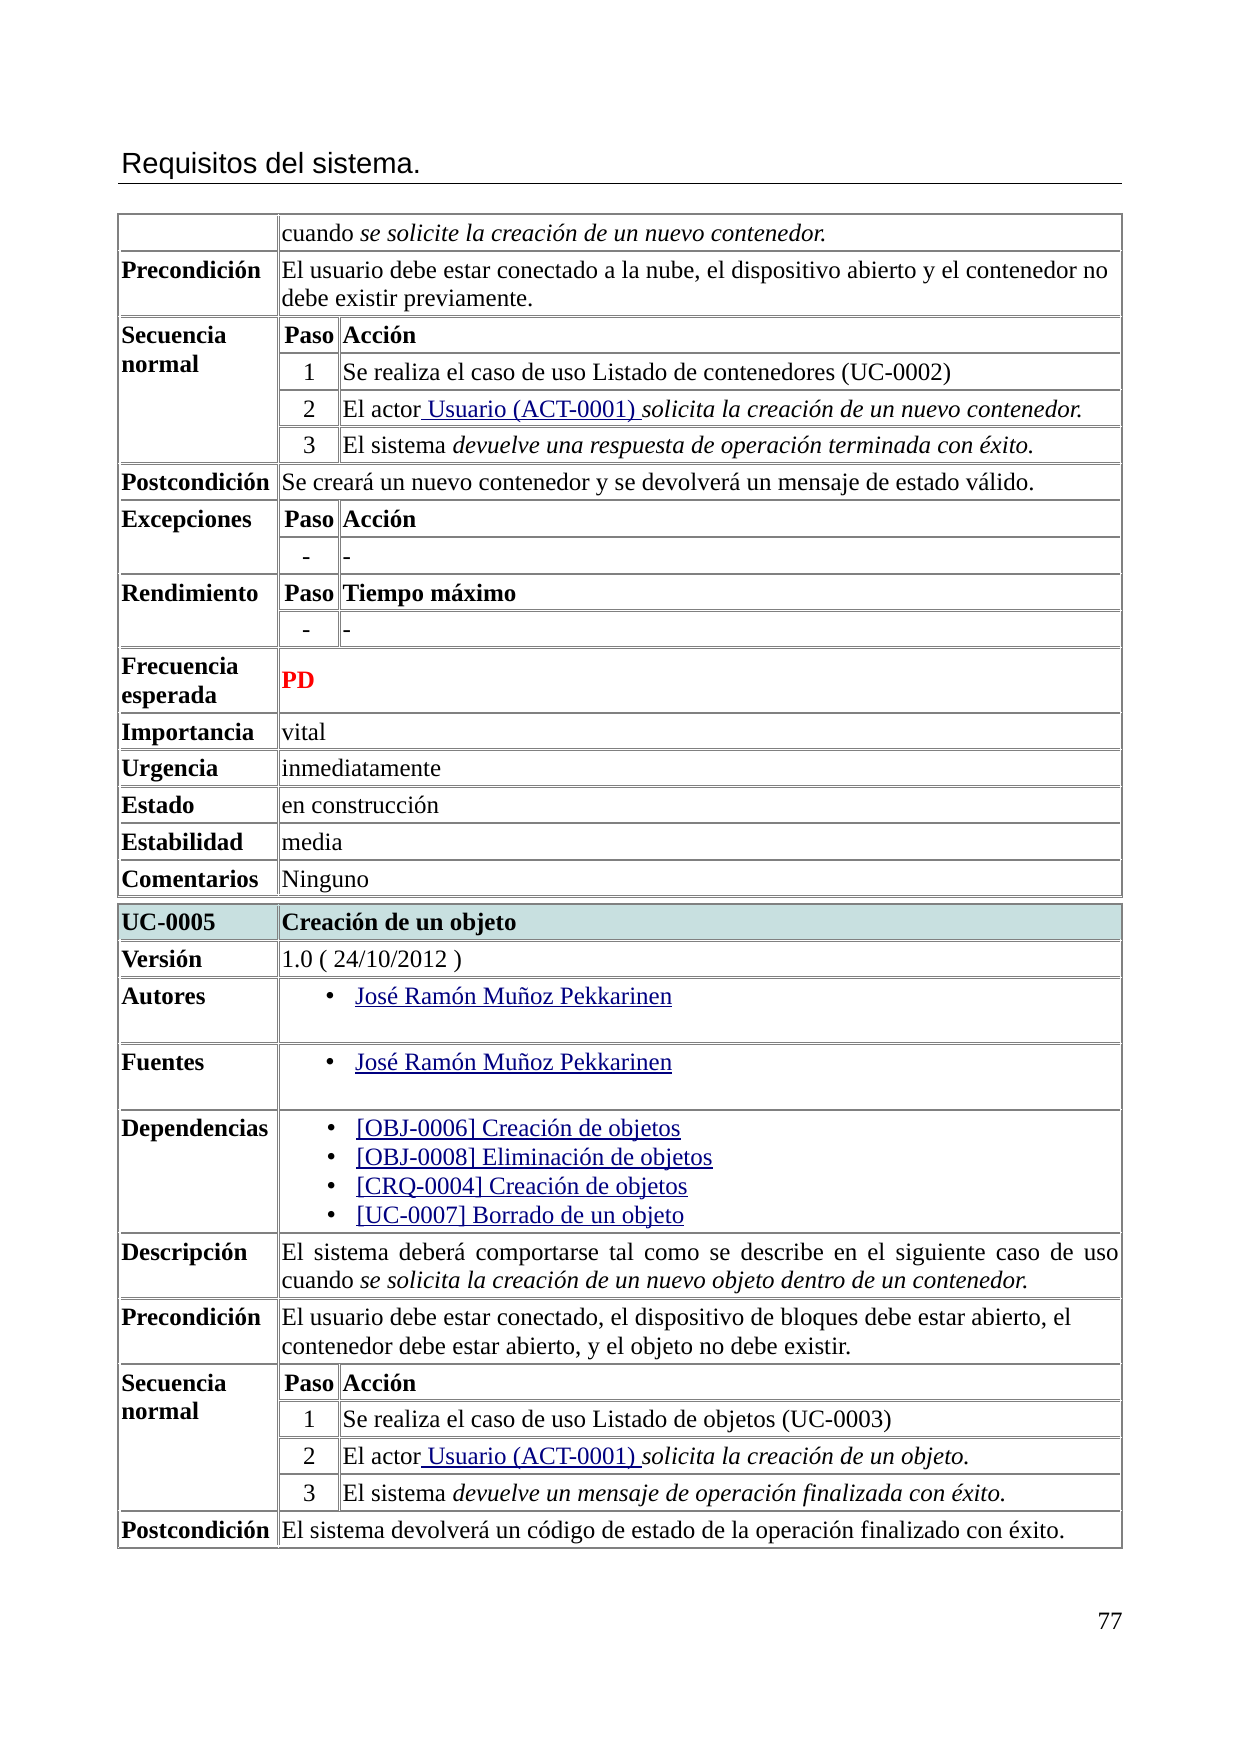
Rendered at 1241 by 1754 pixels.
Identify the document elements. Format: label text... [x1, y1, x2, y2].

table_cell Descripción [119, 1231, 277, 1297]
table_cell 1 [280, 354, 338, 389]
table_cell 3 [280, 1475, 338, 1509]
table_cell Precondición [118, 250, 277, 315]
table_header Creación de un objeto [279, 905, 1121, 939]
table_cell PD [280, 646, 1121, 712]
table_cell El usuario debe estar conectado, el dispositivo de bloques debe estar abierto, el contenedor debe estar abierto, y el objeto no debe existir. [280, 1297, 1121, 1362]
table_cell Se realiza el caso de uso Listado de contenedores (UC-0002) [341, 352, 1121, 389]
table_cell Secuencia normal [119, 315, 277, 462]
table_cell José Ramón Muñoz Pekkarinen [280, 1042, 1121, 1108]
table_cell 1 [280, 1402, 338, 1436]
table_cell Se creará un nuevo contenedor y se devolverá un mensaje de estado válido. [280, 462, 1121, 499]
table_cell Excepciones [119, 499, 277, 572]
table_cell inmediatamente [280, 748, 1121, 785]
table_cell - [341, 609, 1121, 646]
table_cell - [280, 612, 338, 646]
table_cell Se realiza el caso de uso Listado de objetos (UC-0003) [341, 1399, 1121, 1436]
table_cell Precondición [119, 1297, 277, 1362]
table_cell Rendimiento [119, 573, 277, 646]
table_cell El actor Usuario (ACT-0001) solicita la creación de un objeto. [341, 1436, 1121, 1473]
table_cell en construcción [280, 785, 1121, 822]
table_cell 1.0 ( 24/10/2012 ) [280, 939, 1121, 976]
table_cell [OBJ-0006] Creación de objetos [OBJ-0008] Eliminación de objetos [CRQ-0004] Creación de objetos [UC-0007] Borrado de un objeto [280, 1109, 1122, 1231]
table_cell Tiempo máximo [341, 573, 1121, 609]
table_cell Paso [280, 1365, 338, 1399]
table_cell Estabilidad [119, 822, 277, 859]
table_cell Acción [341, 1363, 1121, 1399]
table_cell Paso [280, 318, 338, 352]
table_cell El sistema devuelve un mensaje de operación finalizada con éxito. [341, 1473, 1121, 1509]
table_cell El sistema devuelve una respuesta de operación terminada con éxito. [341, 425, 1121, 462]
table_cell Fuentes [119, 1042, 277, 1108]
table_cell Autores [119, 976, 277, 1042]
table_cell cuando se solicite la creación de un nuevo contenedor. [279, 215, 1121, 249]
table_cell Acción [341, 499, 1121, 536]
table_cell El sistema devolverá un código de estado de la operación finalizado con éxito. [279, 1510, 1122, 1546]
table_cell Paso [280, 575, 338, 609]
table_cell - [341, 536, 1121, 572]
table_cell Paso [280, 501, 338, 536]
table_cell 2 [280, 1439, 338, 1473]
table_cell El actor Usuario (ACT-0001) solicita la creación de un nuevo contenedor. [341, 389, 1122, 425]
table_cell Estado [119, 785, 277, 822]
table_cell El sistema deberá comportarse tal como se describe en el siguiente caso de uso cuando se solicita la creación de un nuevo objeto dentro de un contenedor. [280, 1231, 1121, 1297]
table_cell [119, 215, 278, 249]
table_cell Urgencia [119, 748, 277, 785]
table_cell José Ramón Muñoz Pekkarinen [280, 976, 1121, 1042]
table_cell Ninguno [279, 859, 1122, 895]
table_cell Frecuencia esperada [119, 646, 277, 712]
table_cell 2 [280, 391, 338, 425]
table_cell Secuencia normal [119, 1363, 277, 1509]
table_cell Dependencias [118, 1109, 277, 1231]
table_cell media [280, 822, 1121, 859]
table_cell Versión [119, 939, 277, 976]
table_cell Acción [341, 315, 1121, 352]
table_cell El usuario debe estar conectado a la nube, el dispositivo abierto y el contenedor no debe existir previamente. [280, 250, 1122, 315]
table_cell Comentarios [118, 859, 278, 895]
table_cell vital [280, 712, 1122, 748]
table_header UC-0005 [119, 905, 278, 939]
table_cell Postcondición [118, 1510, 278, 1546]
table_cell 3 [280, 428, 338, 462]
table_cell - [280, 538, 338, 572]
table_cell Importancia [118, 712, 277, 748]
table_cell Postcondición [119, 462, 277, 499]
